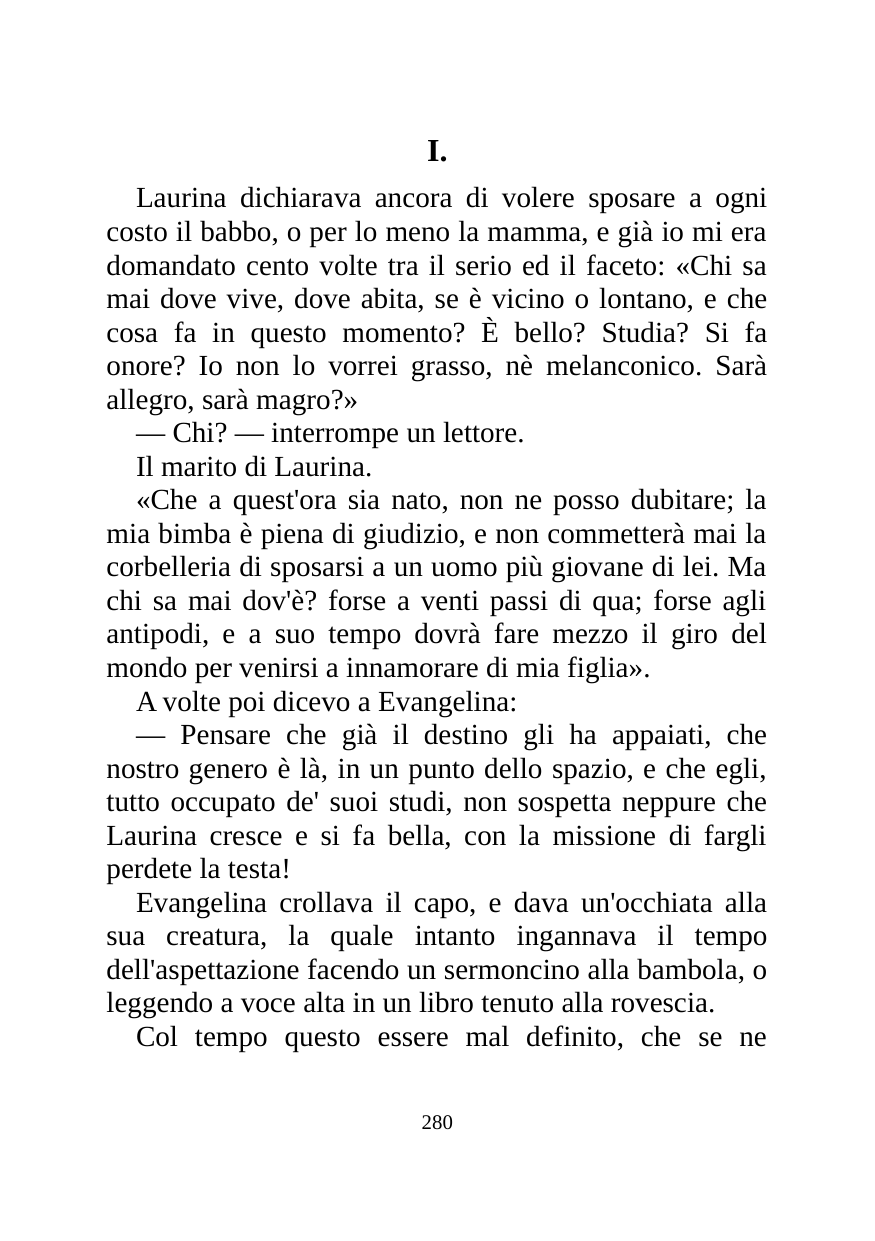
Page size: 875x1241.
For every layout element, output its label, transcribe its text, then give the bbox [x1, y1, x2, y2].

text Evangelina crollava il capo, e dava un'occhiata alla sua creatura, la quale intanto ingannava il tempo dell'aspettazione facendo un sermoncino alla bambola, o leggendo a voce alta in un libro tenuto alla rovescia. [106, 885, 768, 1019]
text — Chi? — interrompe un lettore. [106, 415, 768, 449]
text «Che a quest'ora sia nato, non ne posso dubitare; la mia bimba è piena di giudizio, e non commetterà mai la corbelleria di sposarsi a un uomo più giovane di lei. Ma chi sa mai dov'è? forse a venti passi di qua; forse agli antipodi, e a suo tempo dovrà fare mezzo il giro del mondo per venirsi a innamorare di mia figlia». [106, 482, 768, 684]
text — Pensare che già il destino gli ha appaiati, che nostro genero è là, in un punto dello spazio, e che egli, tutto occupato de' suoi studi, non sospetta neppure che Laurina cresce e si fa bella, con la missione di fargli perdete la testa! [106, 717, 768, 885]
text Il marito di Laurina. [106, 449, 768, 482]
text A volte poi dicevo a Evangelina: [106, 684, 768, 717]
text Laurina dichiarava ancora di volere sposare a ogni costo il babbo, o per lo meno la mamma, e già io mi era domandato cento volte tra il serio ed il faceto: «Chi sa mai dove vive, dove abita, se è vicino o lontano, e che cosa fa in questo momento? È bello? Studia? Si fa onore? Io non lo vorrei grasso, nè melanconico. Sarà allegro, sarà magro?» [106, 181, 768, 415]
text Col tempo questo essere mal definito, che se ne [106, 1019, 768, 1053]
subtitle I. [106, 131, 768, 168]
